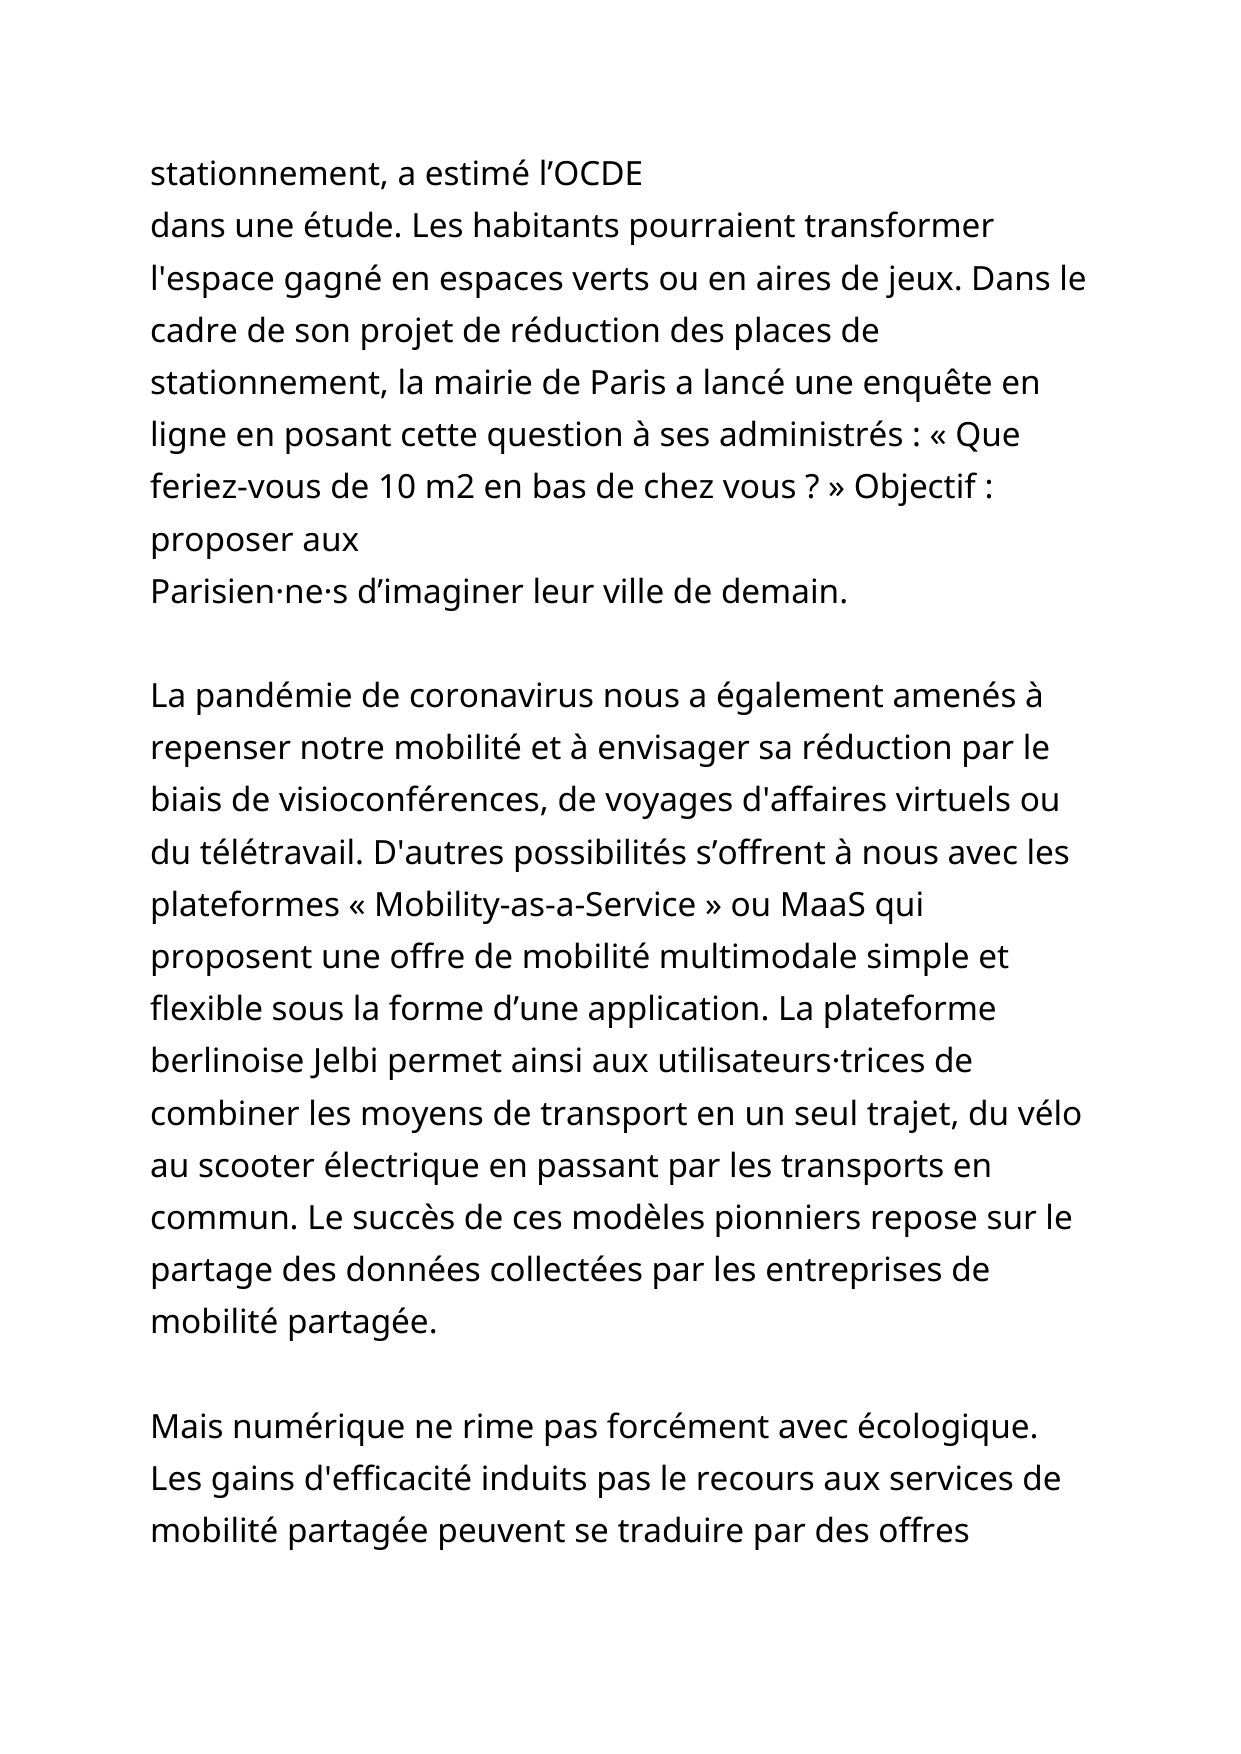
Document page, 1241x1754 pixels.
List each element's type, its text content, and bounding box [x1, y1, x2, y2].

text Mais numérique ne rime pas forcément avec écologique. Les gains d'efficacité induits pas le recours aux services de mobilité partagée peuvent se traduire par des offres [150, 1402, 1090, 1552]
text stationnement, a estimé l’OCDE [150, 150, 1090, 195]
text dans une étude. Les habitants pourraient transformer l'espace gagné en espaces verts ou en aires de jeux. Dans le cadre de son projet de réduction des places de stationnement, la mairie de Paris a lancé une enquête en ligne en posant cette question à ses administrés : « Que feriez-vous de 10 m2 en bas de chez vous ? » Objectif : proposer aux [150, 202, 1090, 561]
text La pandémie de coronavirus nous a également amenés à repenser notre mobilité et à envisager sa réduction par le biais de visioconférences, de voyages d'affaires virtuels ou du télétravail. D'autres possibilités s’offrent à nous avec les plateformes « Mobility-as-a-Service » ou MaaS qui proposent une offre de mobilité multimodale simple et flexible sous la forme d’une application. La plateforme berlinoise Jelbi permet ainsi aux utilisateurs·trices de combiner les moyens de transport en un seul trajet, du vélo au scooter électrique en passant par les transports en commun. Le succès de ces modèles pionniers repose sur le partage des données collectées par les entreprises de mobilité partagée. [150, 672, 1090, 1343]
text Parisien·ne·s d’imaginer leur ville de demain. [150, 567, 1090, 613]
